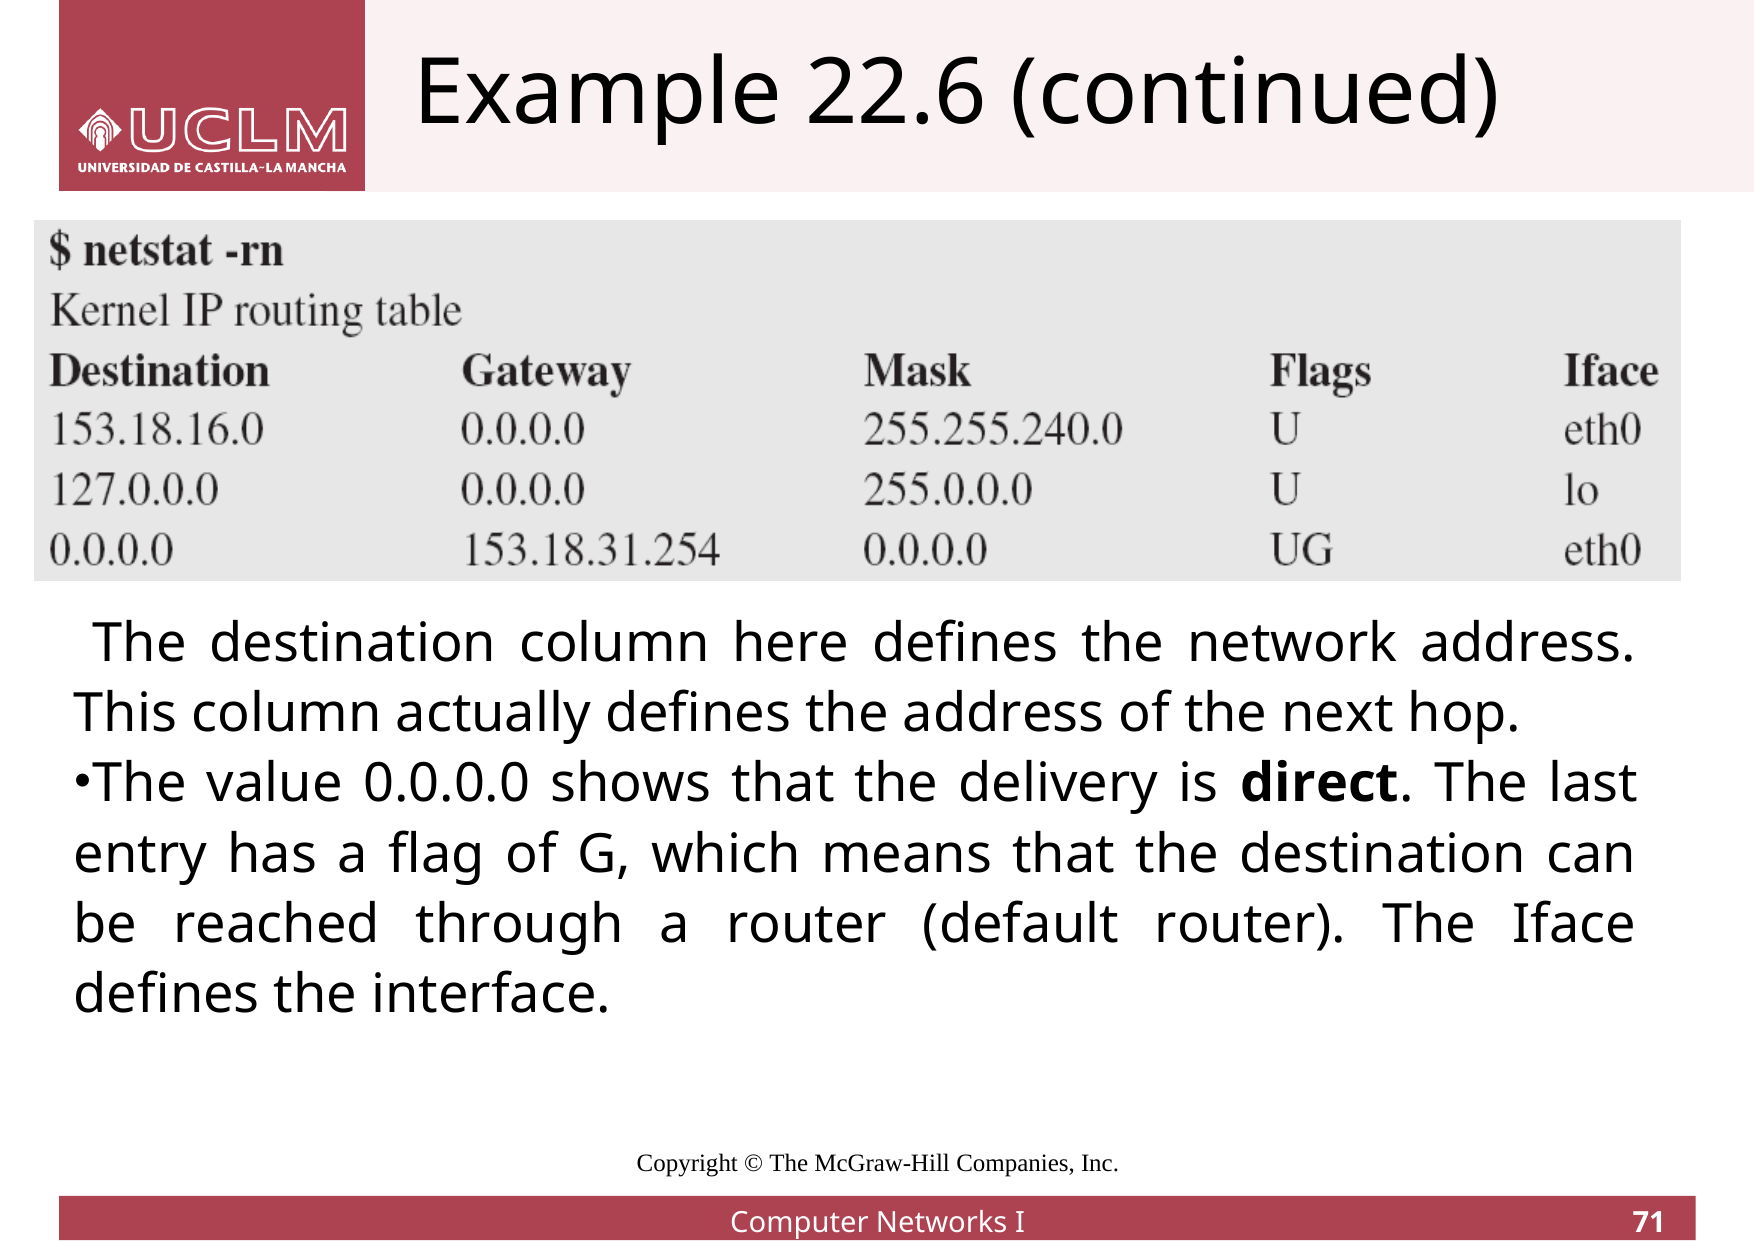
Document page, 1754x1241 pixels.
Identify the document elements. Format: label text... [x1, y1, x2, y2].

title Example 22.6 (continued) [413, 0, 1667, 198]
picture [34, 220, 1681, 581]
picture [59, 0, 365, 191]
text_box Copyright © The McGraw-Hill Companies, Inc. [478, 1136, 1276, 1184]
text_box The destination column here defines the network address. This column actually defines the address of the next hop. The value 0.0.0.0 shows that the delivery is direct. The last entry has a flag of G, which means that the destination can be reached through a router (default router). The Iface defines the interface. [59, 594, 1654, 1031]
